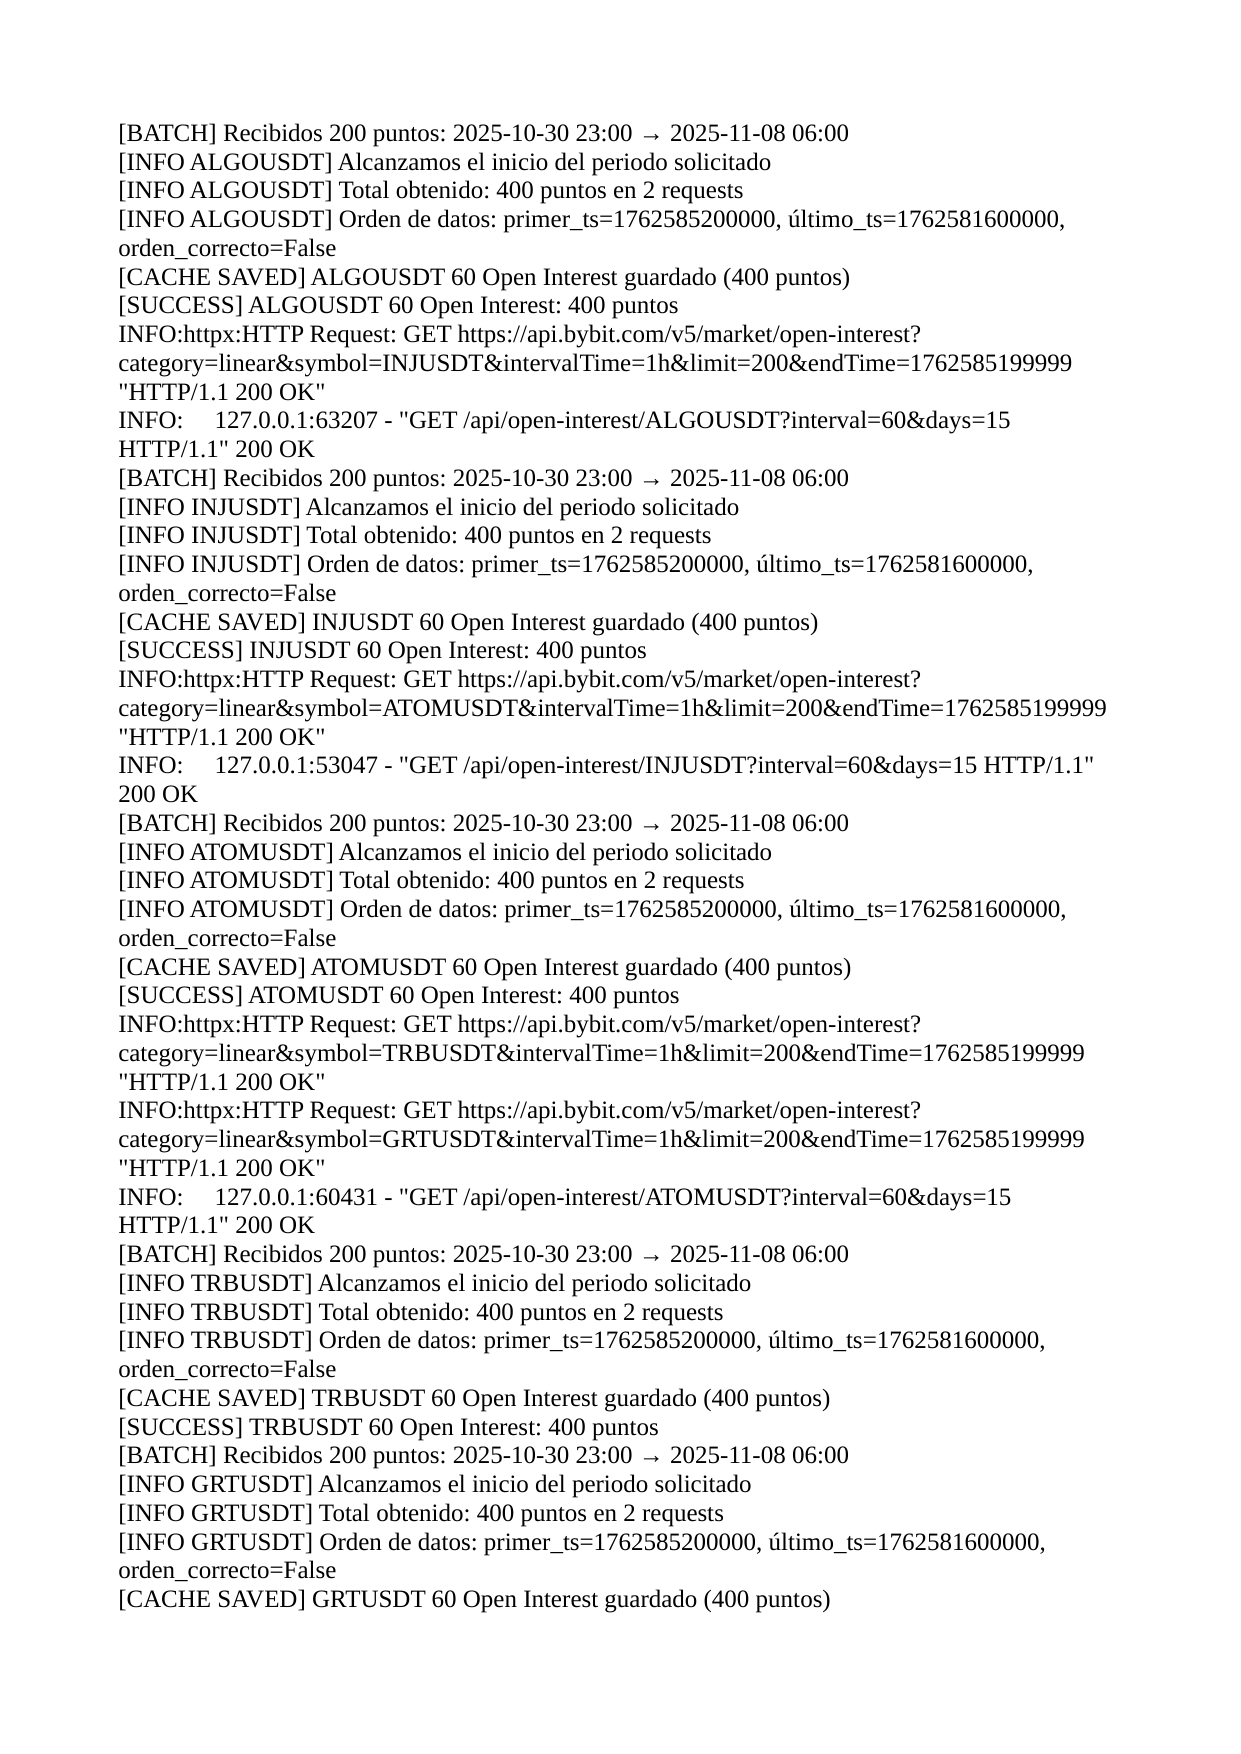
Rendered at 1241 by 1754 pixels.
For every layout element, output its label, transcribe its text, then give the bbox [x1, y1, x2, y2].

text [CACHE SAVED] GRTUSDT 60 Open Interest guardado (400 puntos) [118, 1584, 1122, 1613]
text [CACHE SAVED] INJUSDT 60 Open Interest guardado (400 puntos) [118, 607, 1122, 636]
text [SUCCESS] TRBUSDT 60 Open Interest: 400 puntos [118, 1412, 1122, 1441]
text [BATCH] Recibidos 200 puntos: 2025-10-30 23:00 → 2025-11-08 06:00 [118, 808, 1122, 837]
text INFO: 127.0.0.1:63207 - "GET /api/open-interest/ALGOUSDT?interval=60&days=15 HTTP/1.1" 200 OK [118, 406, 1122, 463]
text [INFO INJUSDT] Total obtenido: 400 puntos en 2 requests [118, 521, 1122, 549]
text INFO: 127.0.0.1:53047 - "GET /api/open-interest/INJUSDT?interval=60&days=15 HTTP/1.1" 200 OK [118, 751, 1122, 808]
text INFO:httpx:HTTP Request: GET https://api.bybit.com/v5/market/open-interest?category=linear&symbol=ATOMUSDT&intervalTime=1h&limit=200&endTime=1762585199999 "HTTP/1.1 200 OK" [118, 664, 1122, 751]
text INFO:httpx:HTTP Request: GET https://api.bybit.com/v5/market/open-interest?category=linear&symbol=INJUSDT&intervalTime=1h&limit=200&endTime=1762585199999 "HTTP/1.1 200 OK" [118, 319, 1122, 406]
text [INFO ALGOUSDT] Orden de datos: primer_ts=1762585200000, último_ts=1762581600000, orden_correcto=False [118, 204, 1122, 262]
text [CACHE SAVED] ALGOUSDT 60 Open Interest guardado (400 puntos) [118, 262, 1122, 291]
text [BATCH] Recibidos 200 puntos: 2025-10-30 23:00 → 2025-11-08 06:00 [118, 118, 1122, 147]
text [BATCH] Recibidos 200 puntos: 2025-10-30 23:00 → 2025-11-08 06:00 [118, 463, 1122, 492]
text [INFO GRTUSDT] Total obtenido: 400 puntos en 2 requests [118, 1498, 1122, 1527]
text [INFO INJUSDT] Orden de datos: primer_ts=1762585200000, último_ts=1762581600000, orden_correcto=False [118, 549, 1122, 607]
text [INFO TRBUSDT] Orden de datos: primer_ts=1762585200000, último_ts=1762581600000, orden_correcto=False [118, 1326, 1122, 1383]
text [INFO ALGOUSDT] Alcanzamos el inicio del periodo solicitado [118, 147, 1122, 176]
text [SUCCESS] ALGOUSDT 60 Open Interest: 400 puntos [118, 291, 1122, 319]
text [BATCH] Recibidos 200 puntos: 2025-10-30 23:00 → 2025-11-08 06:00 [118, 1239, 1122, 1268]
text [SUCCESS] ATOMUSDT 60 Open Interest: 400 puntos [118, 981, 1122, 1009]
text INFO:httpx:HTTP Request: GET https://api.bybit.com/v5/market/open-interest?category=linear&symbol=TRBUSDT&intervalTime=1h&limit=200&endTime=1762585199999 "HTTP/1.1 200 OK" [118, 1009, 1122, 1096]
text [CACHE SAVED] ATOMUSDT 60 Open Interest guardado (400 puntos) [118, 952, 1122, 981]
text [INFO GRTUSDT] Orden de datos: primer_ts=1762585200000, último_ts=1762581600000, orden_correcto=False [118, 1527, 1122, 1584]
text [CACHE SAVED] TRBUSDT 60 Open Interest guardado (400 puntos) [118, 1383, 1122, 1412]
text [INFO ATOMUSDT] Orden de datos: primer_ts=1762585200000, último_ts=1762581600000, orden_correcto=False [118, 894, 1122, 952]
text INFO:httpx:HTTP Request: GET https://api.bybit.com/v5/market/open-interest?category=linear&symbol=GRTUSDT&intervalTime=1h&limit=200&endTime=1762585199999 "HTTP/1.1 200 OK" [118, 1096, 1122, 1182]
text [INFO ATOMUSDT] Total obtenido: 400 puntos en 2 requests [118, 866, 1122, 894]
text [INFO ALGOUSDT] Total obtenido: 400 puntos en 2 requests [118, 176, 1122, 204]
text [INFO INJUSDT] Alcanzamos el inicio del periodo solicitado [118, 492, 1122, 521]
text [INFO GRTUSDT] Alcanzamos el inicio del periodo solicitado [118, 1469, 1122, 1498]
text [INFO TRBUSDT] Total obtenido: 400 puntos en 2 requests [118, 1297, 1122, 1326]
text [INFO ATOMUSDT] Alcanzamos el inicio del periodo solicitado [118, 837, 1122, 866]
text [BATCH] Recibidos 200 puntos: 2025-10-30 23:00 → 2025-11-08 06:00 [118, 1441, 1122, 1469]
text [INFO TRBUSDT] Alcanzamos el inicio del periodo solicitado [118, 1268, 1122, 1297]
text [SUCCESS] INJUSDT 60 Open Interest: 400 puntos [118, 636, 1122, 664]
text INFO: 127.0.0.1:60431 - "GET /api/open-interest/ATOMUSDT?interval=60&days=15 HTTP/1.1" 200 OK [118, 1182, 1122, 1239]
